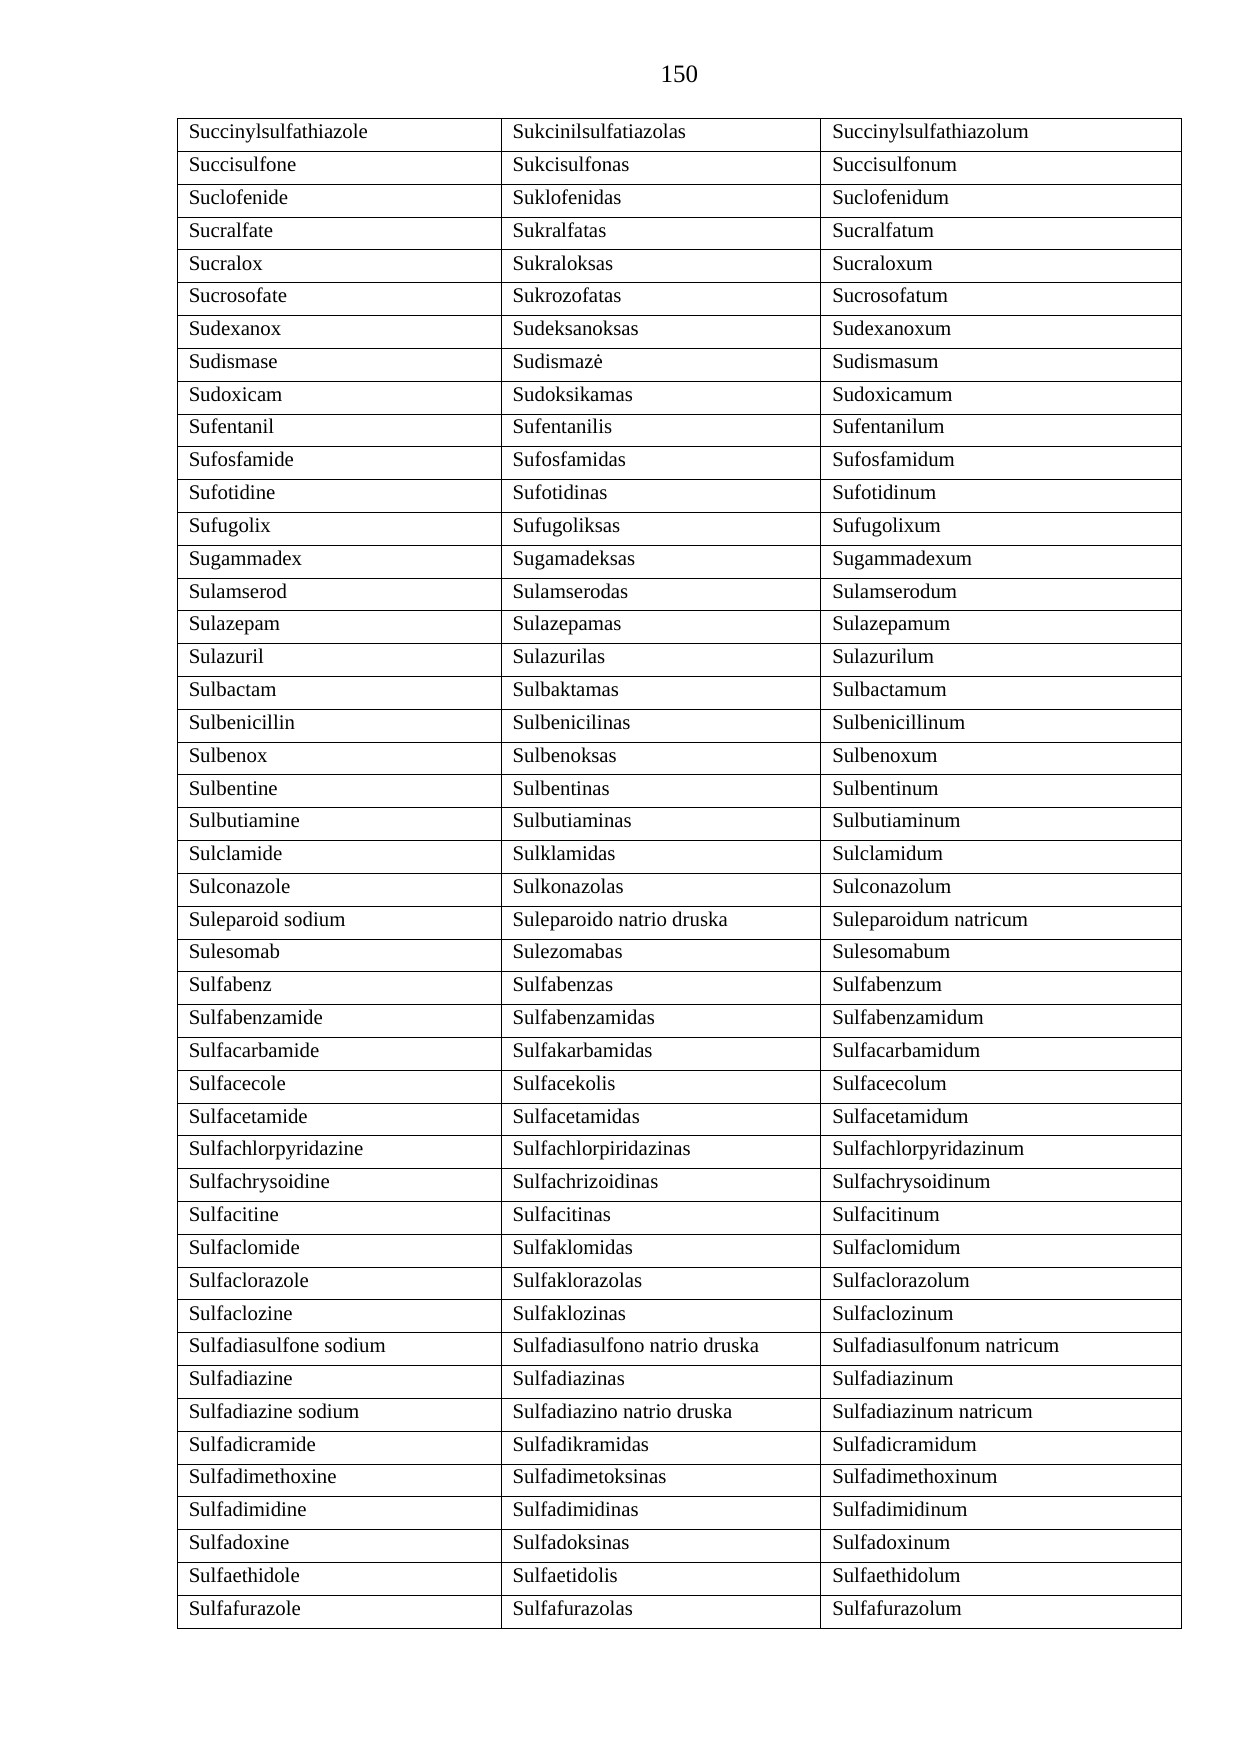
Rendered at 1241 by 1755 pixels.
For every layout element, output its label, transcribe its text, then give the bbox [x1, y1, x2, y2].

table_cell Sufotidinum [821, 480, 1181, 512]
table_cell Sulfadimidinum [821, 1497, 1181, 1529]
table_cell Sulfacitinum [821, 1202, 1181, 1234]
table_cell Sulfadiazine [178, 1366, 501, 1398]
table_cell Sulfacekolis [502, 1071, 820, 1102]
table_cell Sulclamide [178, 841, 501, 873]
table_cell Sulfacetamidum [821, 1104, 1181, 1135]
table_cell Sulfaklomidas [502, 1235, 820, 1267]
table_cell Sulfadicramidum [821, 1432, 1181, 1463]
table_cell Sulbenicilinas [502, 710, 820, 742]
table_cell Sukcisulfonas [502, 152, 820, 184]
table_cell Sulfadicramide [178, 1432, 501, 1463]
table_cell Sufugolixum [821, 513, 1181, 545]
table_cell Sulfadikramidas [502, 1432, 820, 1463]
table_cell Sulamserodas [502, 579, 820, 610]
table_cell Sulbentinum [821, 775, 1181, 807]
table_cell Sufosfamidas [502, 447, 820, 479]
table_cell Sulkonazolas [502, 874, 820, 906]
table_cell Succinylsulfathiazole [178, 119, 501, 151]
table_cell Sulfaclozine [178, 1300, 501, 1332]
table_cell Sulfaklorazolas [502, 1268, 820, 1299]
table_cell Sulbenicillin [178, 710, 501, 742]
table_cell Sukraloksas [502, 250, 820, 282]
table_cell Sulfadimidinas [502, 1497, 820, 1529]
table_cell Sulbentine [178, 775, 501, 807]
table_cell Sulfakarbamidas [502, 1038, 820, 1070]
table_cell Sulfadimethoxinum [821, 1465, 1181, 1496]
table_cell Sulconazole [178, 874, 501, 906]
table_cell Sulamserod [178, 579, 501, 610]
table_cell Sulfacecolum [821, 1071, 1181, 1102]
table_cell Sulfabenzas [502, 972, 820, 1004]
table_cell Sudoxicam [178, 382, 501, 413]
table_cell Sulbutiaminum [821, 808, 1181, 840]
table_cell Sulfachlorpyridazinum [821, 1136, 1181, 1168]
table_cell Sulfacetamidas [502, 1104, 820, 1135]
table_cell Sufosfamide [178, 447, 501, 479]
table_cell Sulazurilas [502, 644, 820, 676]
table_cell Sulfaclomidum [821, 1235, 1181, 1267]
table_cell Sulfadiazino natrio druska [502, 1399, 820, 1431]
table_cell Sulfaclomide [178, 1235, 501, 1267]
table_cell Sulbutiamine [178, 808, 501, 840]
table_cell Sulesomab [178, 940, 501, 971]
table_cell Sulfabenzamidas [502, 1005, 820, 1037]
table_cell Sulfachlorpiridazinas [502, 1136, 820, 1168]
table_cell Suclofenidum [821, 185, 1181, 217]
table_cell Sudoxicamum [821, 382, 1181, 413]
table_cell Sulfabenz [178, 972, 501, 1004]
table_cell Sulfaclozinum [821, 1300, 1181, 1332]
table_cell Sulfafurazolas [502, 1596, 820, 1627]
table_cell Sulfadoxinum [821, 1530, 1181, 1562]
table_cell Sulfadoksinas [502, 1530, 820, 1562]
table_cell Sulfadiazinum [821, 1366, 1181, 1398]
table_cell Sukralfatas [502, 218, 820, 249]
table_cell Sulbentinas [502, 775, 820, 807]
table_cell Suclofenide [178, 185, 501, 217]
table_cell Sukrozofatas [502, 283, 820, 315]
table_cell Sulbenoksas [502, 743, 820, 774]
table_cell Sulfaetidolis [502, 1563, 820, 1595]
table_cell Sulfadoxine [178, 1530, 501, 1562]
table_cell Sulazuril [178, 644, 501, 676]
table_cell Suleparoidum natricum [821, 907, 1181, 938]
table_cell Sulfadiazinas [502, 1366, 820, 1398]
table_cell Sulbactam [178, 677, 501, 709]
table_cell Sucralfatum [821, 218, 1181, 249]
table_cell Sulfacarbamidum [821, 1038, 1181, 1070]
table_cell Sufentanilis [502, 415, 820, 446]
table_cell Sucralfate [178, 218, 501, 249]
table_cell Sudismase [178, 349, 501, 381]
table_cell Sulfadimetoksinas [502, 1465, 820, 1496]
table_cell Sucrosofate [178, 283, 501, 315]
table_cell Sulfachrizoidinas [502, 1169, 820, 1201]
table_cell Sufentanilum [821, 415, 1181, 446]
table_cell Sufosfamidum [821, 447, 1181, 479]
table_cell Sulamserodum [821, 579, 1181, 610]
table_cell Sukcinilsulfatiazolas [502, 119, 820, 151]
table_cell Sulfaclorazolum [821, 1268, 1181, 1299]
table_cell Sulfabenzamide [178, 1005, 501, 1037]
table_cell Sucralox [178, 250, 501, 282]
table_cell Sulfafurazolum [821, 1596, 1181, 1627]
table_cell Sulconazolum [821, 874, 1181, 906]
table_cell Sudexanox [178, 316, 501, 348]
table_cell Sufotidine [178, 480, 501, 512]
table_cell Sulbenicillinum [821, 710, 1181, 742]
table_cell Sulezomabas [502, 940, 820, 971]
table_cell Sulazepam [178, 611, 501, 643]
table_cell Sulfadiazinum natricum [821, 1399, 1181, 1431]
table_cell Sulfadimethoxine [178, 1465, 501, 1496]
table_cell Suleparoid sodium [178, 907, 501, 938]
table_cell Sugammadex [178, 546, 501, 577]
table_cell Sulfacitinas [502, 1202, 820, 1234]
table_cell Sulfadimidine [178, 1497, 501, 1529]
table_cell Sulazepamum [821, 611, 1181, 643]
table_cell Sudismazė [502, 349, 820, 381]
table_cell Sulfacitine [178, 1202, 501, 1234]
table_cell Sulfacecole [178, 1071, 501, 1102]
table_cell Sufentanil [178, 415, 501, 446]
table_cell Sulbactamum [821, 677, 1181, 709]
table_cell Sulfadiasulfone sodium [178, 1333, 501, 1365]
table_cell Sulfachrysoidine [178, 1169, 501, 1201]
table_cell Sufotidinas [502, 480, 820, 512]
table_cell Sulbutiaminas [502, 808, 820, 840]
table_cell Sulesomabum [821, 940, 1181, 971]
table_cell Sulfacarbamide [178, 1038, 501, 1070]
table_cell Sulfaklozinas [502, 1300, 820, 1332]
table_cell Sufugolix [178, 513, 501, 545]
table_cell Sulbenoxum [821, 743, 1181, 774]
table_cell Sulfafurazole [178, 1596, 501, 1627]
table_cell Sulclamidum [821, 841, 1181, 873]
table_cell Succisulfone [178, 152, 501, 184]
table_cell Sulfadiasulfono natrio druska [502, 1333, 820, 1365]
table_cell Sulfachlorpyridazine [178, 1136, 501, 1168]
table_cell Sudeksanoksas [502, 316, 820, 348]
table_cell Succinylsulfathiazolum [821, 119, 1181, 151]
table_cell Sulklamidas [502, 841, 820, 873]
table_cell Sulfaethidolum [821, 1563, 1181, 1595]
table_cell Sulfacetamide [178, 1104, 501, 1135]
table_cell Sufugoliksas [502, 513, 820, 545]
table_cell Sulfabenzum [821, 972, 1181, 1004]
table_cell Sucraloxum [821, 250, 1181, 282]
table_cell Sulfadiasulfonum natricum [821, 1333, 1181, 1365]
table_cell Sulfadiazine sodium [178, 1399, 501, 1431]
table_cell Sulbaktamas [502, 677, 820, 709]
table_cell Sucrosofatum [821, 283, 1181, 315]
table_cell Sugamadeksas [502, 546, 820, 577]
table_cell Sulfaethidole [178, 1563, 501, 1595]
table_cell Sulfaclorazole [178, 1268, 501, 1299]
table_cell Suklofenidas [502, 185, 820, 217]
table_cell Suleparoido natrio druska [502, 907, 820, 938]
table_cell Sulazepamas [502, 611, 820, 643]
table_cell Sulfachrysoidinum [821, 1169, 1181, 1201]
table_cell Sulfabenzamidum [821, 1005, 1181, 1037]
table_cell Succisulfonum [821, 152, 1181, 184]
table_cell Sulazurilum [821, 644, 1181, 676]
table_cell Sulbenox [178, 743, 501, 774]
table_cell Sudismasum [821, 349, 1181, 381]
table_cell Sudexanoxum [821, 316, 1181, 348]
table_cell Sugammadexum [821, 546, 1181, 577]
table_cell Sudoksikamas [502, 382, 820, 413]
